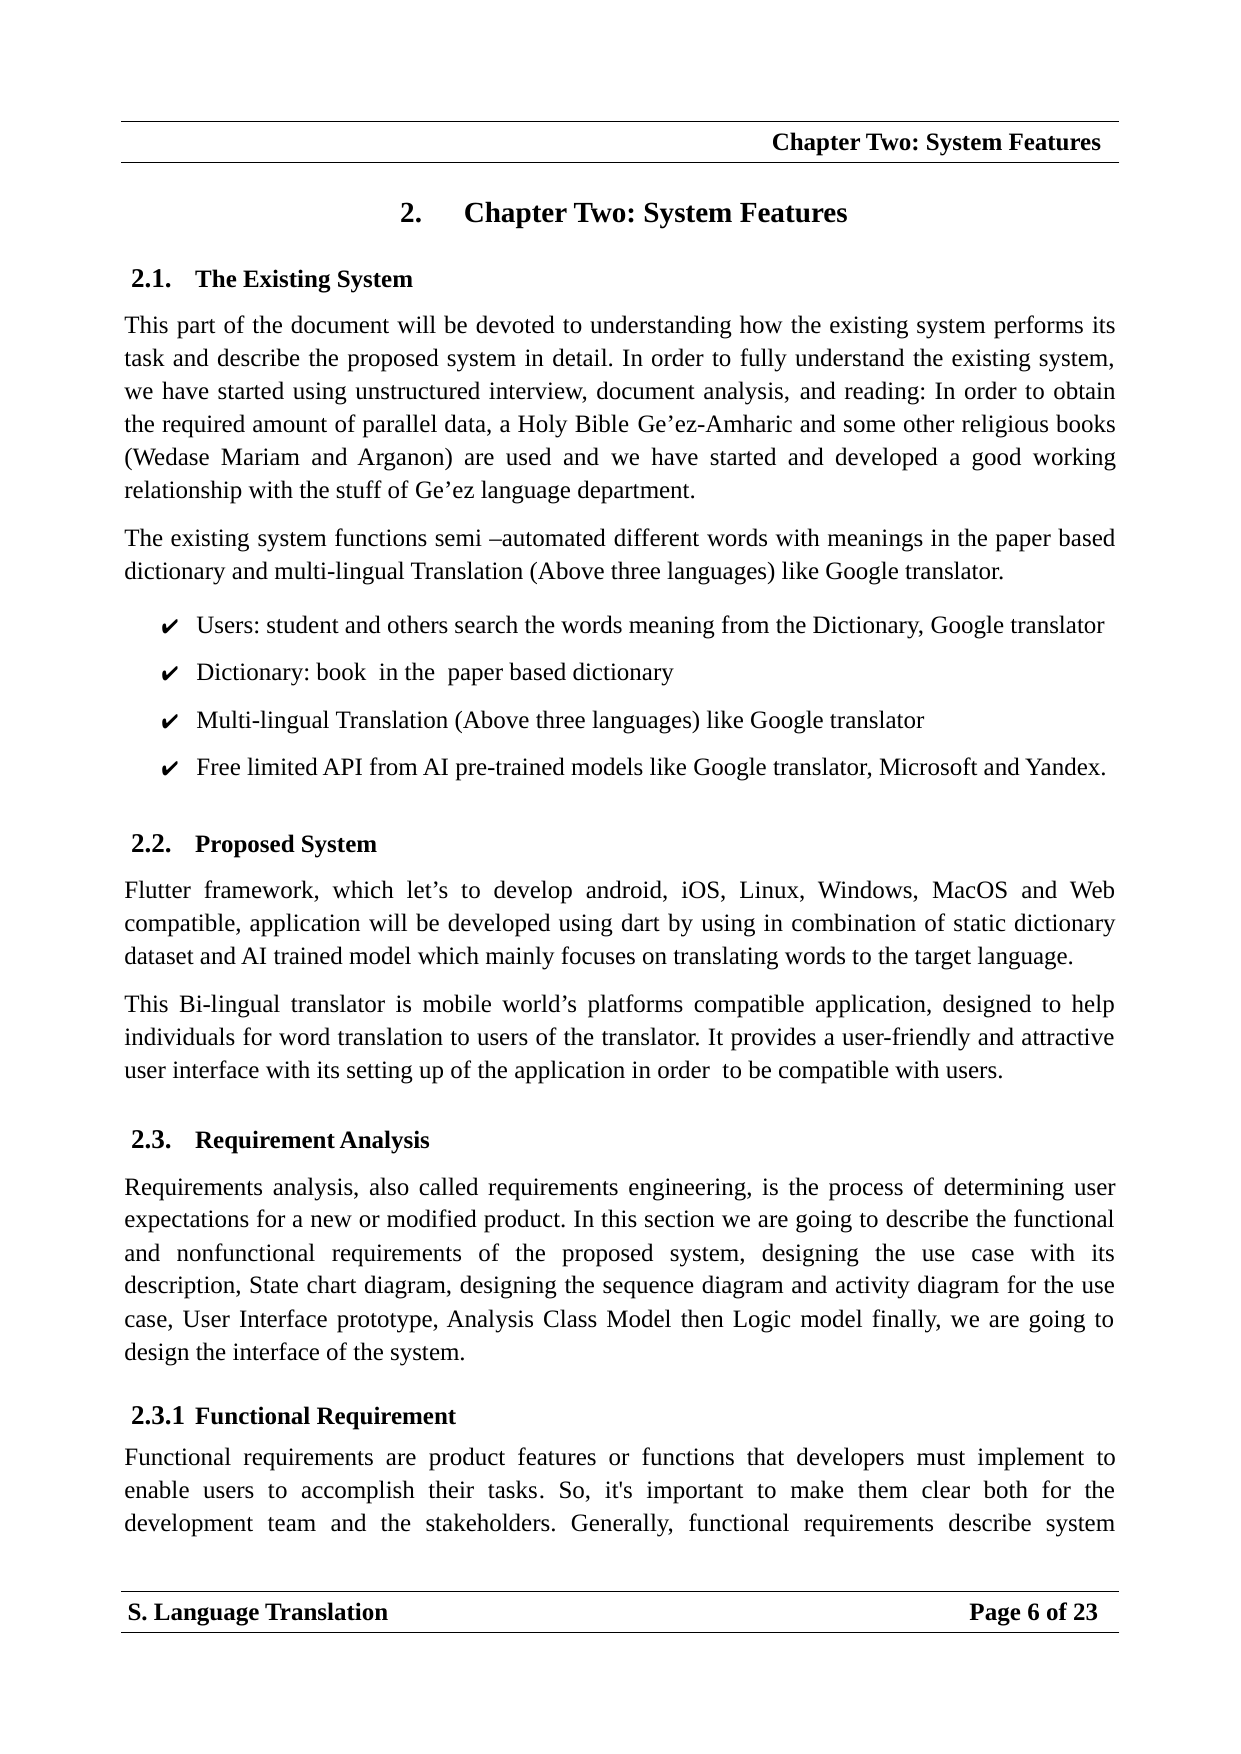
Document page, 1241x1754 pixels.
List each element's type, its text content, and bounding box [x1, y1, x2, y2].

subtitle Functional Requirement [121, 1396, 1119, 1430]
subtitle Requirement Analysis [121, 1120, 1119, 1154]
subtitle Proposed System [121, 824, 1119, 858]
text This part of the document will be devoted to understanding how the existing system performs its task and describe the proposed system in detail. In order to fully understand the existing system, we have started using unstructured interview, document analysis, and reading: In order to obtain the required amount of parallel data, a Holy Bible Ge’ez-Amharic and some other religious books (Wedase Mariam and Arganon) are used and we have started and developed a good working relationship with the stuff of Ge’ez language department. [121, 307, 1119, 504]
list Multi-lingual Translation (Above three languages) like Google translator [159, 702, 1119, 734]
subtitle Chapter Two: System Features [121, 192, 1119, 229]
text Requirements analysis, also called requirements engineering, is the process of determining user expectations for a new or modified product. In this section we are going to describe the functional and nonfunctional requirements of the proposed system, designing the use case with its description, State chart diagram, designing the sequence diagram and activity diagram for the use case, User Interface prototype, Analysis Class Model then Logic model finally, we are going to design the interface of the system. [121, 1168, 1119, 1365]
subtitle The Existing System [121, 259, 1119, 293]
list Free limited API from AI pre-trained models like Google translator, Microsoft and Yandex. [159, 749, 1119, 784]
text Functional requirements are product features or functions that developers must implement to enable users to accomplish their tasks. So, it's important to make them clear both for the development team and the stakeholders. Generally, functional requirements describe system [121, 1439, 1119, 1540]
text This Bi-lingual translator is mobile world’s platforms compatible application, designed to help individuals for word translation to users of the translator. It provides a user-friendly and attractive user interface with its setting up of the application in order to be compatible with users. [121, 986, 1119, 1084]
list Users: student and others search the words meaning from the Dictionary, Google translator [159, 607, 1119, 638]
text The existing system functions semi –automated different words with meanings in the paper based dictionary and multi-lingual Translation (Above three languages) like Google translator. [121, 520, 1119, 588]
text Flutter framework, which let’s to develop android, iOS, Linux, Windows, MacOS and Web compatible, application will be developed using dart by using in combination of static dictionary dataset and AI trained model which mainly focuses on translating words to the target language. [121, 872, 1119, 970]
list Dictionary: book in the paper based dictionary [159, 654, 1119, 686]
